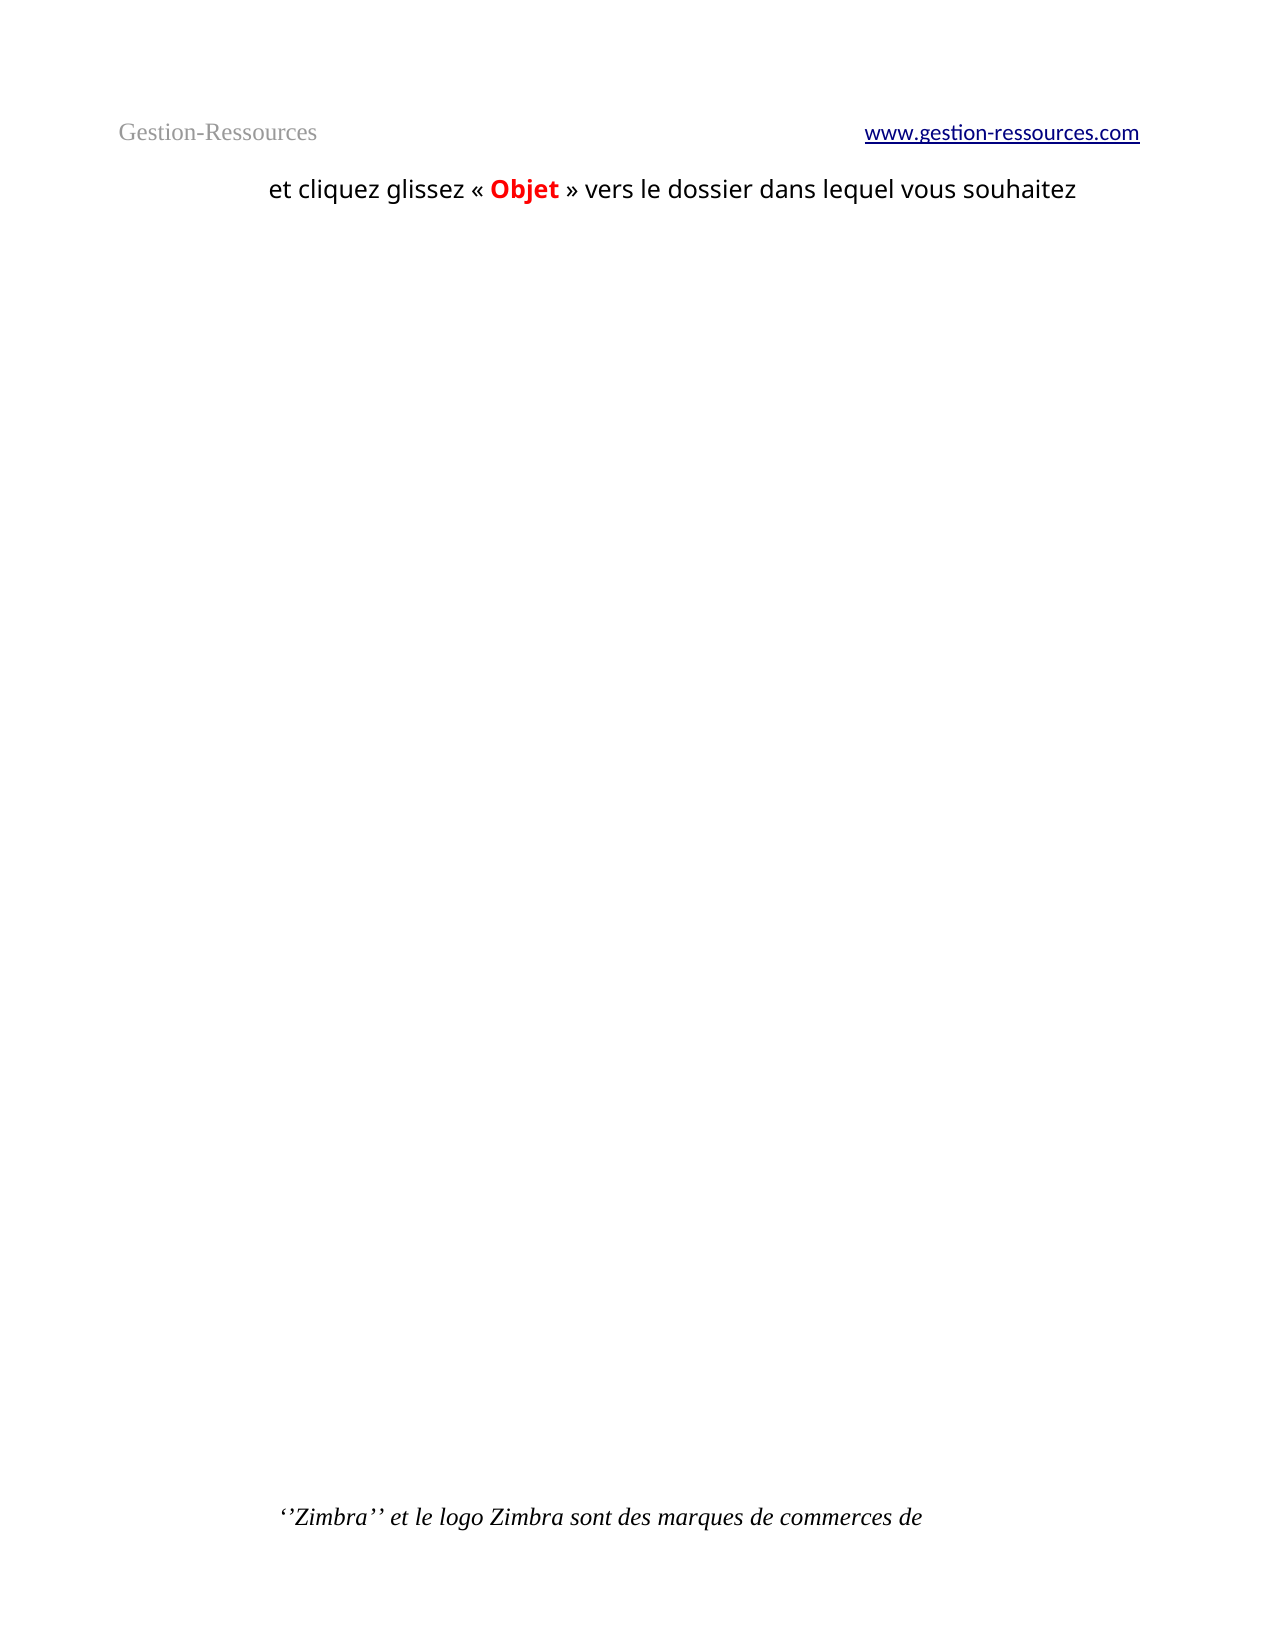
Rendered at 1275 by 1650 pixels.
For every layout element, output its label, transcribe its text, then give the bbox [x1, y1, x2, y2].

text et cliquez glissez « Objet » vers le dossier dans lequel vous souhaitez [268, 173, 1171, 203]
